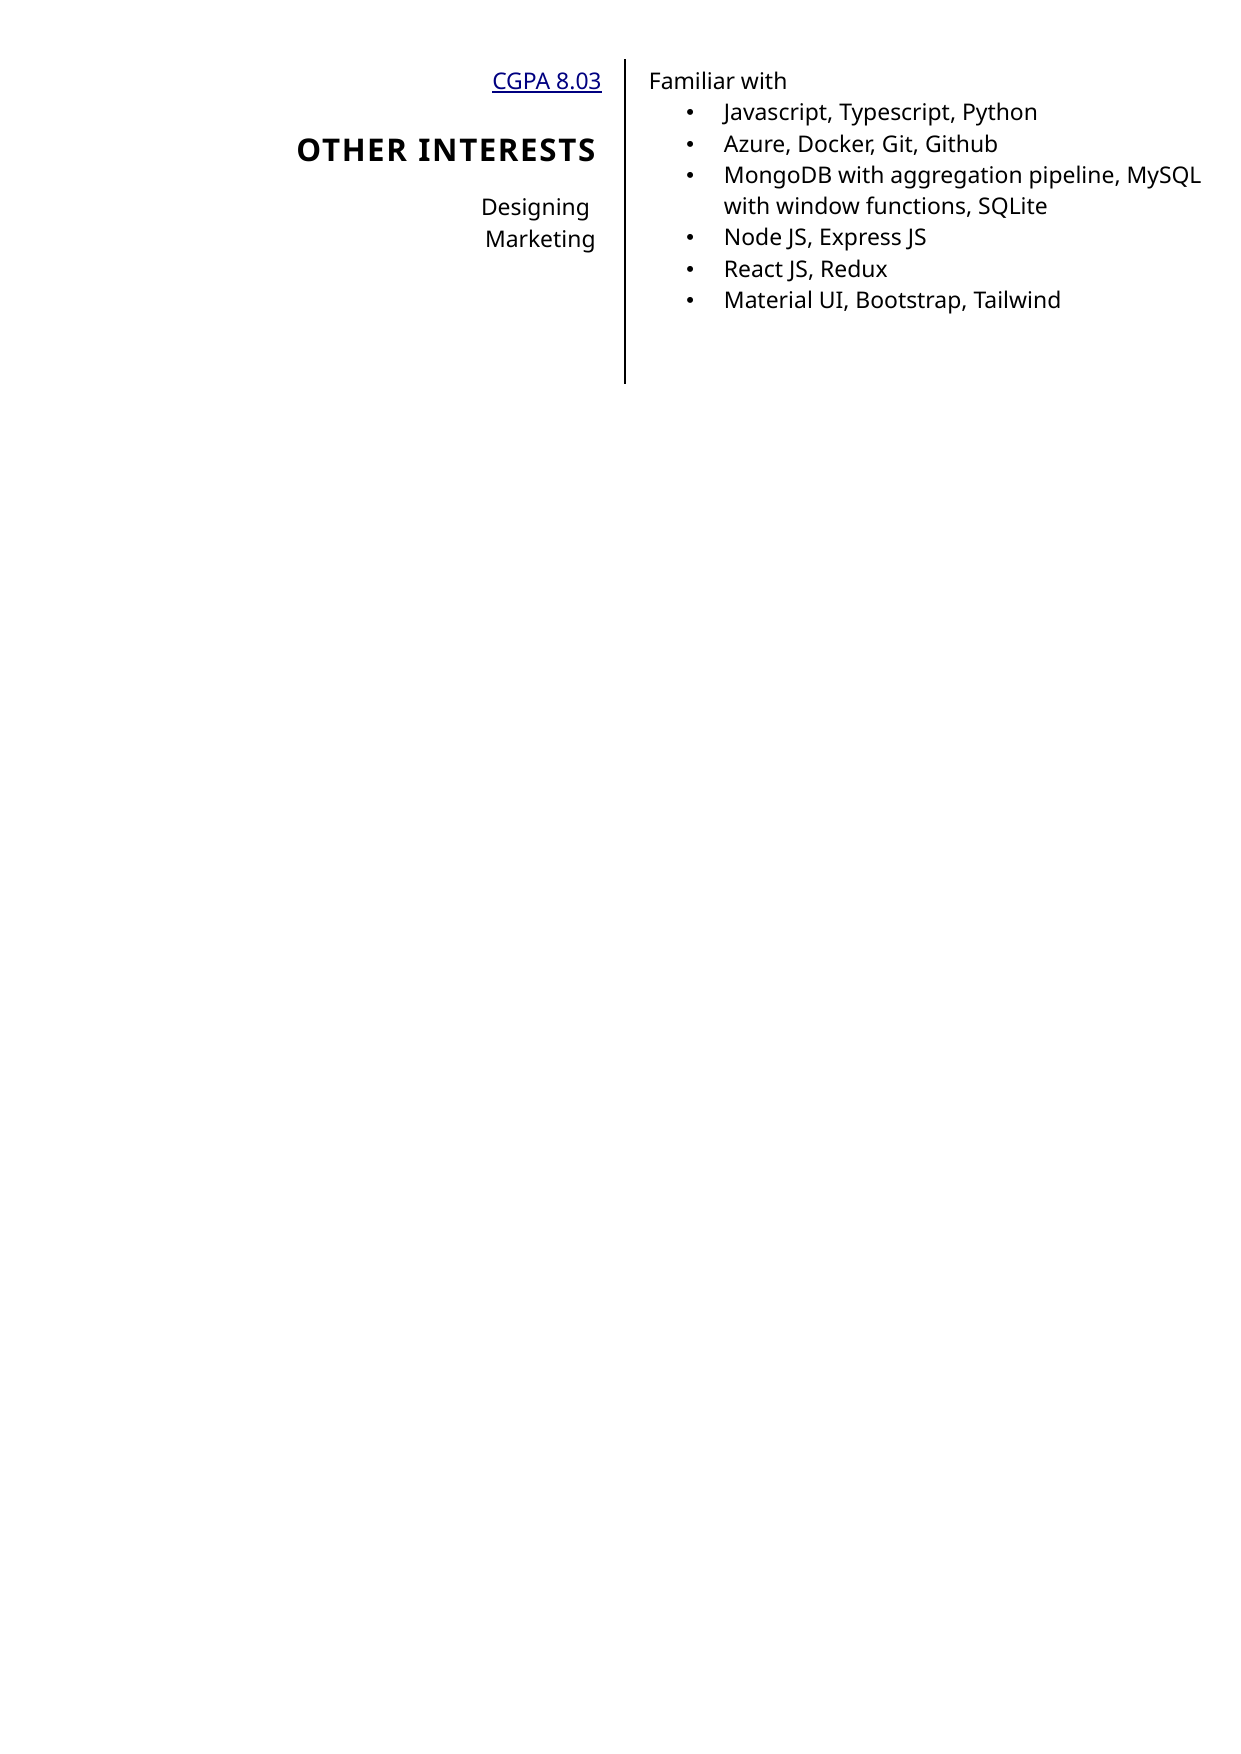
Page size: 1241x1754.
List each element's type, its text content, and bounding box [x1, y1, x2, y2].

table_cell CGPA 8.03 OTHER INTERESTS Designing Marketing [0, 59, 624, 384]
table_cell Familiar with Javascript, Typescript, Python Azure, Docker, Git, Github MongoDB with aggregation pipeline, MySQL with window functions, SQLite Node JS, Express JS React JS, Redux Material UI, Bootstrap, Tailwind [626, 59, 1235, 384]
